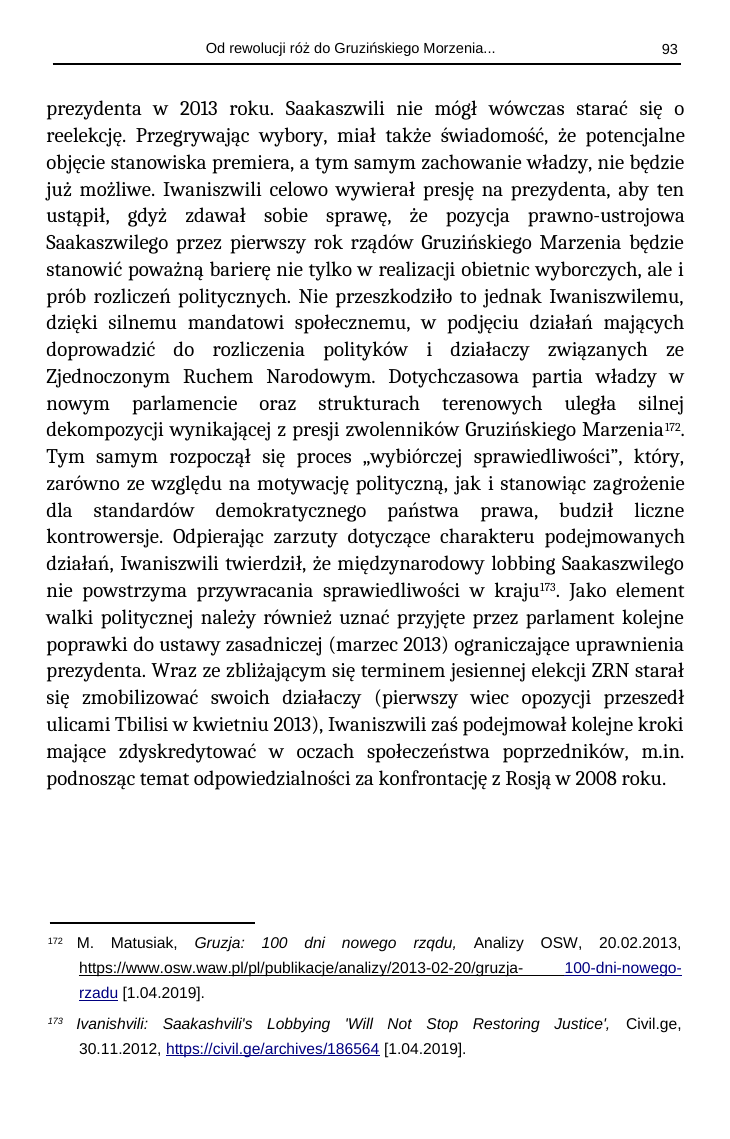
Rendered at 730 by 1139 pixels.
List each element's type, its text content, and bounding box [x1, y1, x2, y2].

text 93 [662, 40, 683, 57]
text Od rewolucji róż do Gruzińskiego Morzenia... [206, 40, 528, 57]
text prezydenta w 2013 roku. Saakaszwili nie mógł wówczas starać się o reelekcję. Przegrywając wybory, miał także świadomość, że po­tencjalne objęcie stanowiska premiera, a tym samym zachowanie władzy, nie będzie już możliwe. Iwaniszwili celowo wywierał presję na prezydenta, aby ten ustąpił, gdyż zdawał sobie sprawę, że pozy­cja prawno-ustrojowa Saakaszwilego przez pierwszy rok rządów Gruzińskiego Marzenia będzie stanowić poważną barierę nie tylko w realizacji obietnic wyborczych, ale i prób rozliczeń politycznych. Nie przeszkodziło to jednak Iwaniszwilemu, dzięki silnemu man­datowi społecznemu, w podjęciu działań mających doprowadzić do rozliczenia polityków i działaczy związanych ze Zjednoczonym Ruchem Narodowym. Dotychczasowa partia władzy w nowym par­lamencie oraz strukturach terenowych uległa silnej dekompozycji wynikającej z presji zwolenników Gruzińskiego Marzenia172. Tym samym rozpoczął się proces „wybiórczej sprawiedliwości”, który, zarówno ze względu na motywację polityczną, jak i stanowiąc za­grożenie dla standardów demokratycznego państwa prawa, budził liczne kontrowersje. Odpierając zarzuty dotyczące charakteru po­dejmowanych działań, Iwaniszwili twierdził, że międzynarodowy lobbing Saakaszwilego nie powstrzyma przywracania sprawiedliwo­ści w kraju173. Jako element walki politycznej należy również uznać przyjęte przez parlament kolejne poprawki do ustawy zasadniczej (marzec 2013) ograniczające uprawnienia prezydenta. Wraz ze zbliżającym się terminem jesiennej elekcji ZRN starał się zmobili­zować swoich działaczy (pierwszy wiec opozycji przeszedł ulicami Tbilisi w kwietniu 2013), Iwaniszwili zaś podejmował kolejne kroki mające zdyskredytować w oczach społeczeństwa poprzedników, m.in. podnosząc temat odpowiedzialności za konfrontację z Rosją w 2008 roku. [46, 97, 685, 790]
text 173 Ivanishvili: Saakashvili's Lobbying 'Will Not Stop Restoring Justice', Civil.ge, 30.11.2012, https://civil.ge/archives/186564 [1.04.2019]. [48, 1014, 682, 1057]
text 172 M. Matusiak, Gruzja: 100 dni nowego rzqdu, Analizy OSW, 20.02.2013, https://www.osw.waw.pl/pl/publikacje/analizy/2013-02-20/gruzja- 100-dni-nowego-rzadu [1.04.2019]. [48, 934, 682, 1002]
